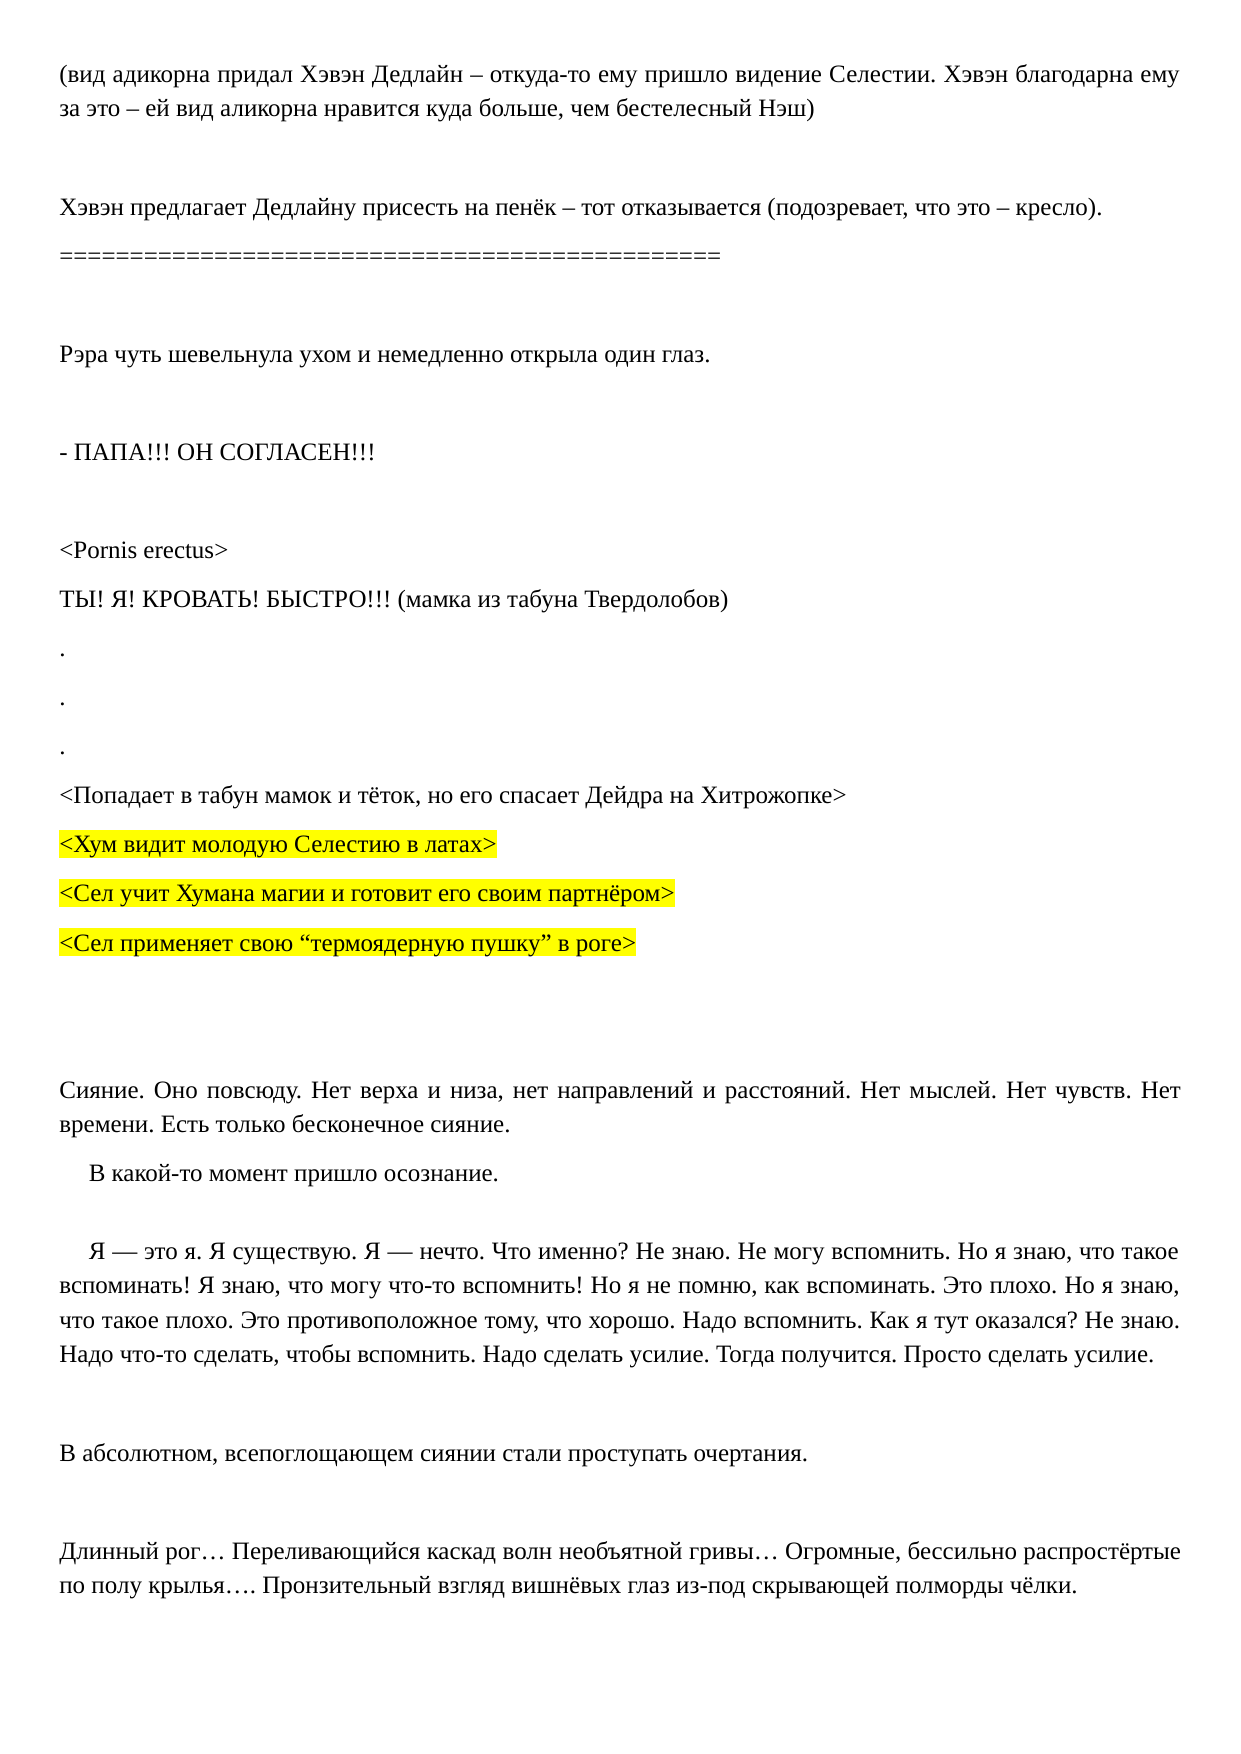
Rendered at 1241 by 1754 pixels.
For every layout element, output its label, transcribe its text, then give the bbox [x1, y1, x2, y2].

text В абсолютном, всепоглощающем сиянии стали проступать очертания. [59, 1438, 1181, 1466]
text <Сел применяет свою “термоядерную пушку” в роге> [59, 928, 1181, 956]
text В какой-то момент пришло осознание. [59, 1158, 1181, 1187]
text ТЫ! Я! КРОВАТЬ! БЫСТРО!!! (мамка из табуна Твердолобов) [59, 584, 1181, 613]
text . [59, 731, 1181, 760]
text Сияние. Оно повсюду. Нет верха и низа, нет направлений и расстояний. Нет мыслей. Нет чувств. Нет времени. Есть только бесконечное сияние. [59, 1075, 1181, 1138]
text . [59, 682, 1181, 711]
text . [59, 633, 1181, 662]
text (вид адикорна придал Хэвэн Дедлайн – откуда-то ему пришло видение Селестии. Хэвэн благодарна ему за это – ей вид аликорна нравится куда больше, чем бестелесный Нэш) [59, 59, 1181, 122]
text <Хум видит молодую Селестию в латах> [59, 829, 1181, 858]
text Длинный рог… Переливающийся каскад волн необъятной гривы… Огромные, бессильно распростёртые по полу крылья…. Пронзительный взгляд вишнёвых глаз из-под скрывающей полморды чёлки. [59, 1536, 1181, 1599]
text Я — это я. Я существую. Я — нечто. Что именно? Не знаю. Не могу вспомнить. Но я знаю, что такое вспоминать! Я знаю, что могу что-то вспомнить! Но я не помню, как вспоминать. Это плохо. Но я знаю, что такое плохо. Это противоположное тому, что хорошо. Надо вспомнить. Как я тут оказался? Не знаю. Надо что-то сделать, чтобы вспомнить. Надо сделать усилие. Тогда получится. Просто сделать усилие. [59, 1236, 1181, 1368]
text Рэра чуть шевельнула ухом и немедленно открыла один глаз. [59, 339, 1181, 368]
text <Попадает в табун мамок и тёток, но его спасает Дейдра на Хитрожопке> [59, 780, 1181, 809]
text <Pornis erectus> [59, 535, 1181, 564]
text =============================================== [59, 241, 1181, 269]
text Хэвэн предлагает Дедлайну присесть на пенёк – тот отказывается (подозревает, что это – кресло). [59, 192, 1181, 220]
text - ПАПА!!! ОН СОГЛАСЕН!!! [59, 437, 1181, 466]
text <Сел учит Хумана магии и готовит его своим партнёром> [59, 878, 1181, 907]
